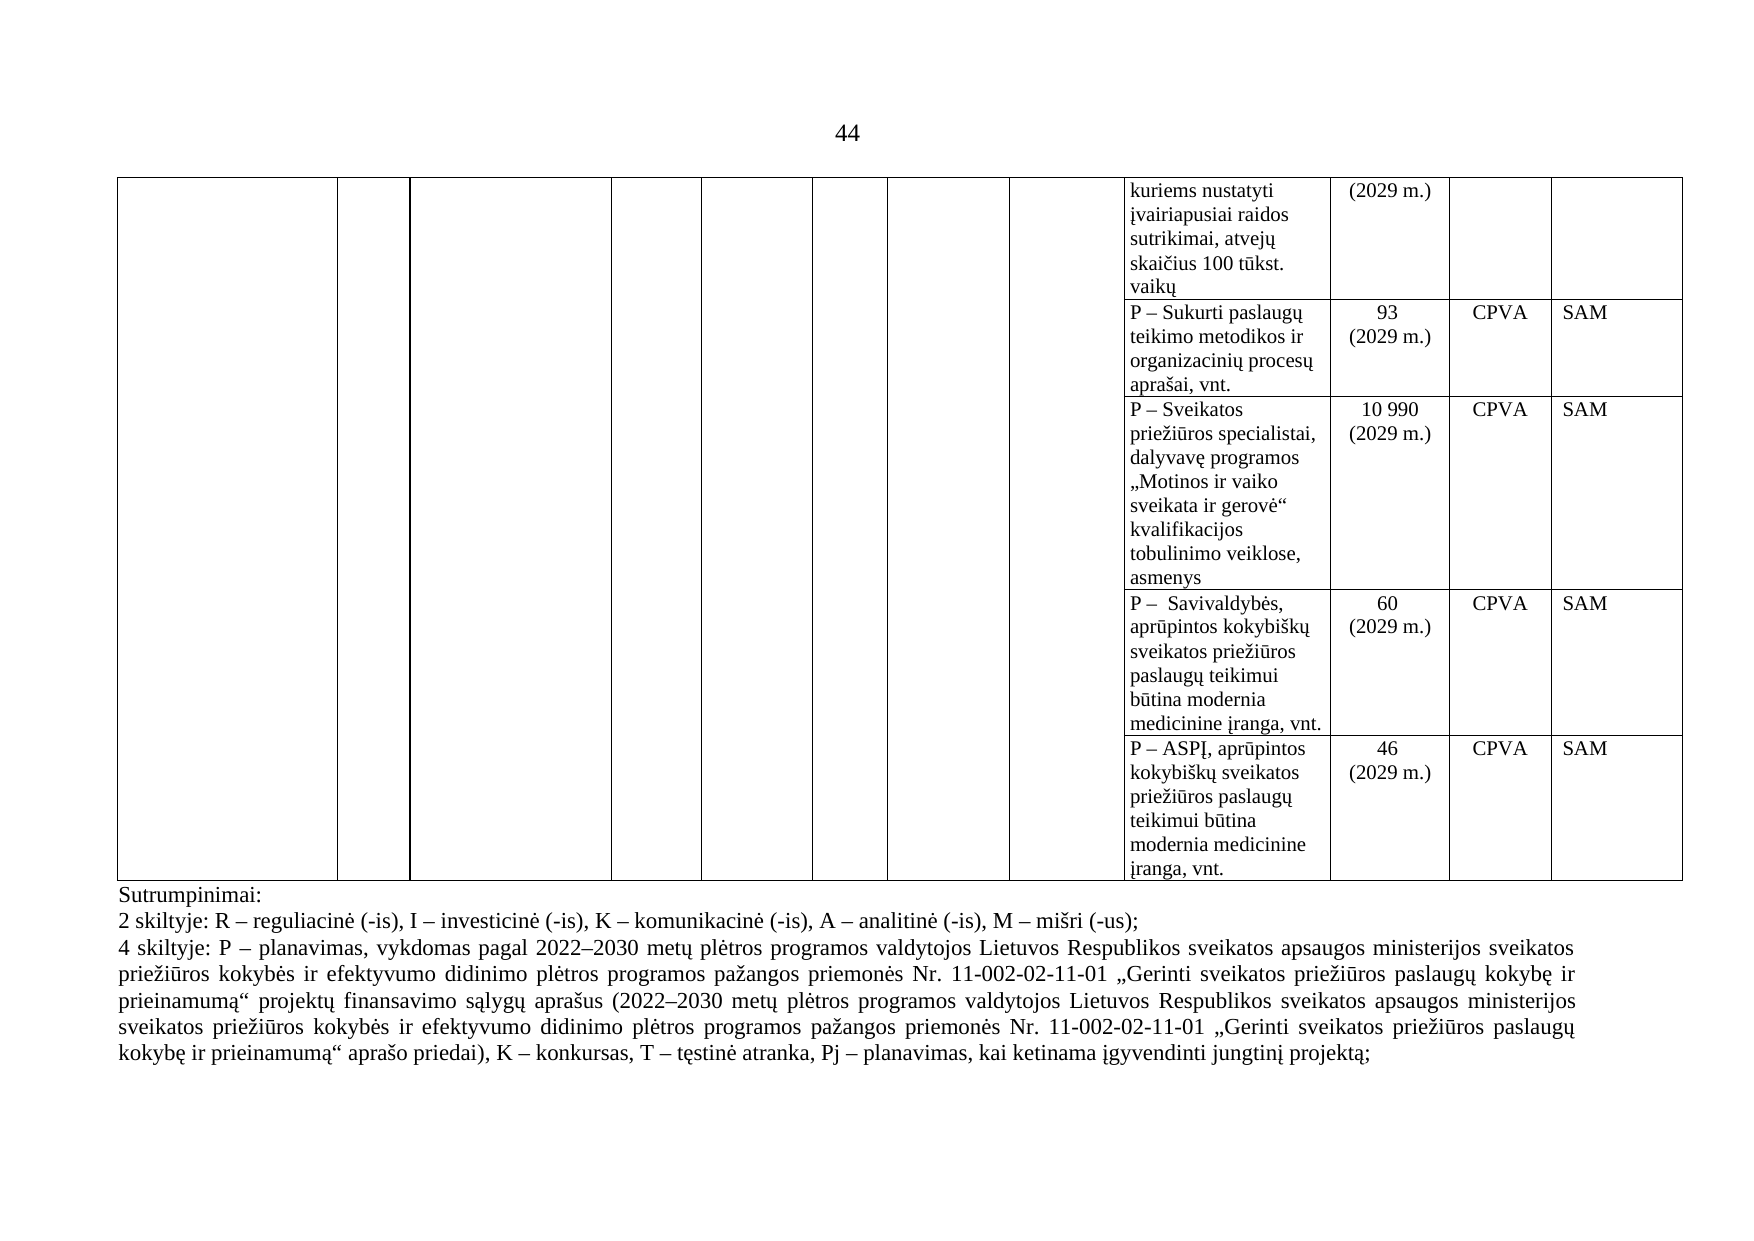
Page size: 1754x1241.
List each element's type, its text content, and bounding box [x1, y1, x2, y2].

table_cell 93 (2029 m.) [1331, 300, 1449, 396]
text Sutrumpinimai: [118, 881, 1577, 908]
table_cell CPVA [1450, 736, 1551, 880]
table_cell [1010, 178, 1124, 880]
table_cell [338, 178, 409, 880]
table_cell CPVA [1450, 590, 1551, 735]
table_cell SAM [1552, 736, 1682, 880]
table_cell P – Sveikatos priežiūros specialistai, dalyvavę programos „Motinos ir vaiko sveikata ir gerovė“ kvalifikacijos tobulinimo veiklose, asmenys [1125, 397, 1330, 589]
table_cell P – ASPĮ, aprūpintos kokybiškų sveikatos priežiūros paslaugų teikimui būtina modernia medicinine įranga, vnt. [1125, 736, 1330, 880]
table_cell [411, 178, 611, 880]
table_cell [888, 178, 1009, 880]
table_cell kuriems nustatyti įvairiapusiai raidos sutrikimai, atvejų skaičius 100 tūkst. vaikų [1125, 178, 1330, 298]
table_cell CPVA [1450, 397, 1551, 589]
text 4 skiltyje: P – planavimas, vykdomas pagal 2022–2030 metų plėtros programos valdytojos Lietuvos Respublikos sveikatos apsaugos ministerijos sveikatos priežiūros kokybės ir efektyvumo didinimo plėtros programos pažangos priemonės Nr. 11-002-02-11-01 „Gerinti sveikatos priežiūros paslaugų kokybę ir prieinamumą“ projektų finansavimo sąlygų aprašus (2022–2030 metų plėtros programos valdytojos Lietuvos Respublikos sveikatos apsaugos ministerijos sveikatos priežiūros kokybės ir efektyvumo didinimo plėtros programos pažangos priemonės Nr. 11-002-02-11-01 „Gerinti sveikatos priežiūros paslaugų kokybę ir prieinamumą“ aprašo priedai), K – konkursas, T – tęstinė atranka, Pj – planavimas, kai ketinama įgyvendinti jungtinį projektą; [118, 934, 1577, 1066]
table_cell P – Savivaldybės, aprūpintos kokybiškų sveikatos priežiūros paslaugų teikimui būtina modernia medicinine įranga, vnt. [1125, 590, 1330, 735]
table_cell SAM [1552, 300, 1682, 396]
table_cell [702, 178, 812, 880]
table_cell (2029 m.) [1331, 178, 1449, 298]
table_cell [1552, 178, 1682, 298]
table_cell P – Sukurti paslaugų teikimo metodikos ir organizacinių procesų aprašai, vnt. [1125, 300, 1330, 396]
table_cell [612, 178, 701, 880]
table_cell SAM [1552, 590, 1682, 735]
table_cell CPVA [1450, 300, 1551, 396]
table_cell [118, 178, 337, 880]
text 2 skiltyje: R – reguliacinė (-is), I – investicinė (-is), K – komunikacinė (-is), A – analitinė (-is), M – mišri (-us); [118, 908, 1577, 934]
table_cell [1450, 178, 1551, 298]
table_cell 46 (2029 m.) [1331, 736, 1449, 880]
table_cell [813, 178, 887, 880]
table_cell 10 990 (2029 m.) [1331, 397, 1449, 589]
table_cell 60 (2029 m.) [1331, 590, 1449, 735]
table_cell SAM [1552, 397, 1682, 589]
